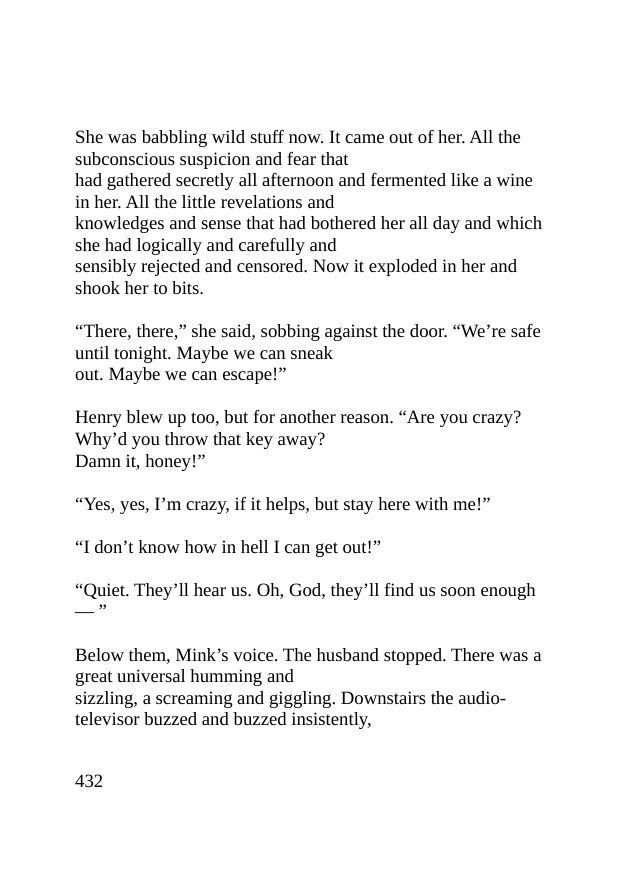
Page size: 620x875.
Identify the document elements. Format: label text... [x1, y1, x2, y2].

text She was babbling wild stuff now. It came out of her. All the subconscious suspicion and fear that had gathered secretly all afternoon and fermented like a wine in her. All the little revelations and knowledges and sense that had bothered her all day and which she had logically and carefully and sensibly rejected and censored. Now it exploded in her and shook her to bits. “There, there,” she said, sobbing against the door. “We’re safe until tonight. Maybe we can sneak out. Maybe we can escape!” Henry blew up too, but for another reason. “Are you crazy? Why’d you throw that key away? Damn it, honey!” “Yes, yes, I’m crazy, if it helps, but stay here with me!” “I don’t know how in hell I can get out!” “Quiet. They’ll hear us. Oh, God, they’ll find us soon enough — ” Below them, Mink’s voice. The husband stopped. There was a great universal humming and sizzling, a screaming and giggling. Downstairs the audio-televisor buzzed and buzzed insistently, [75, 126, 544, 730]
